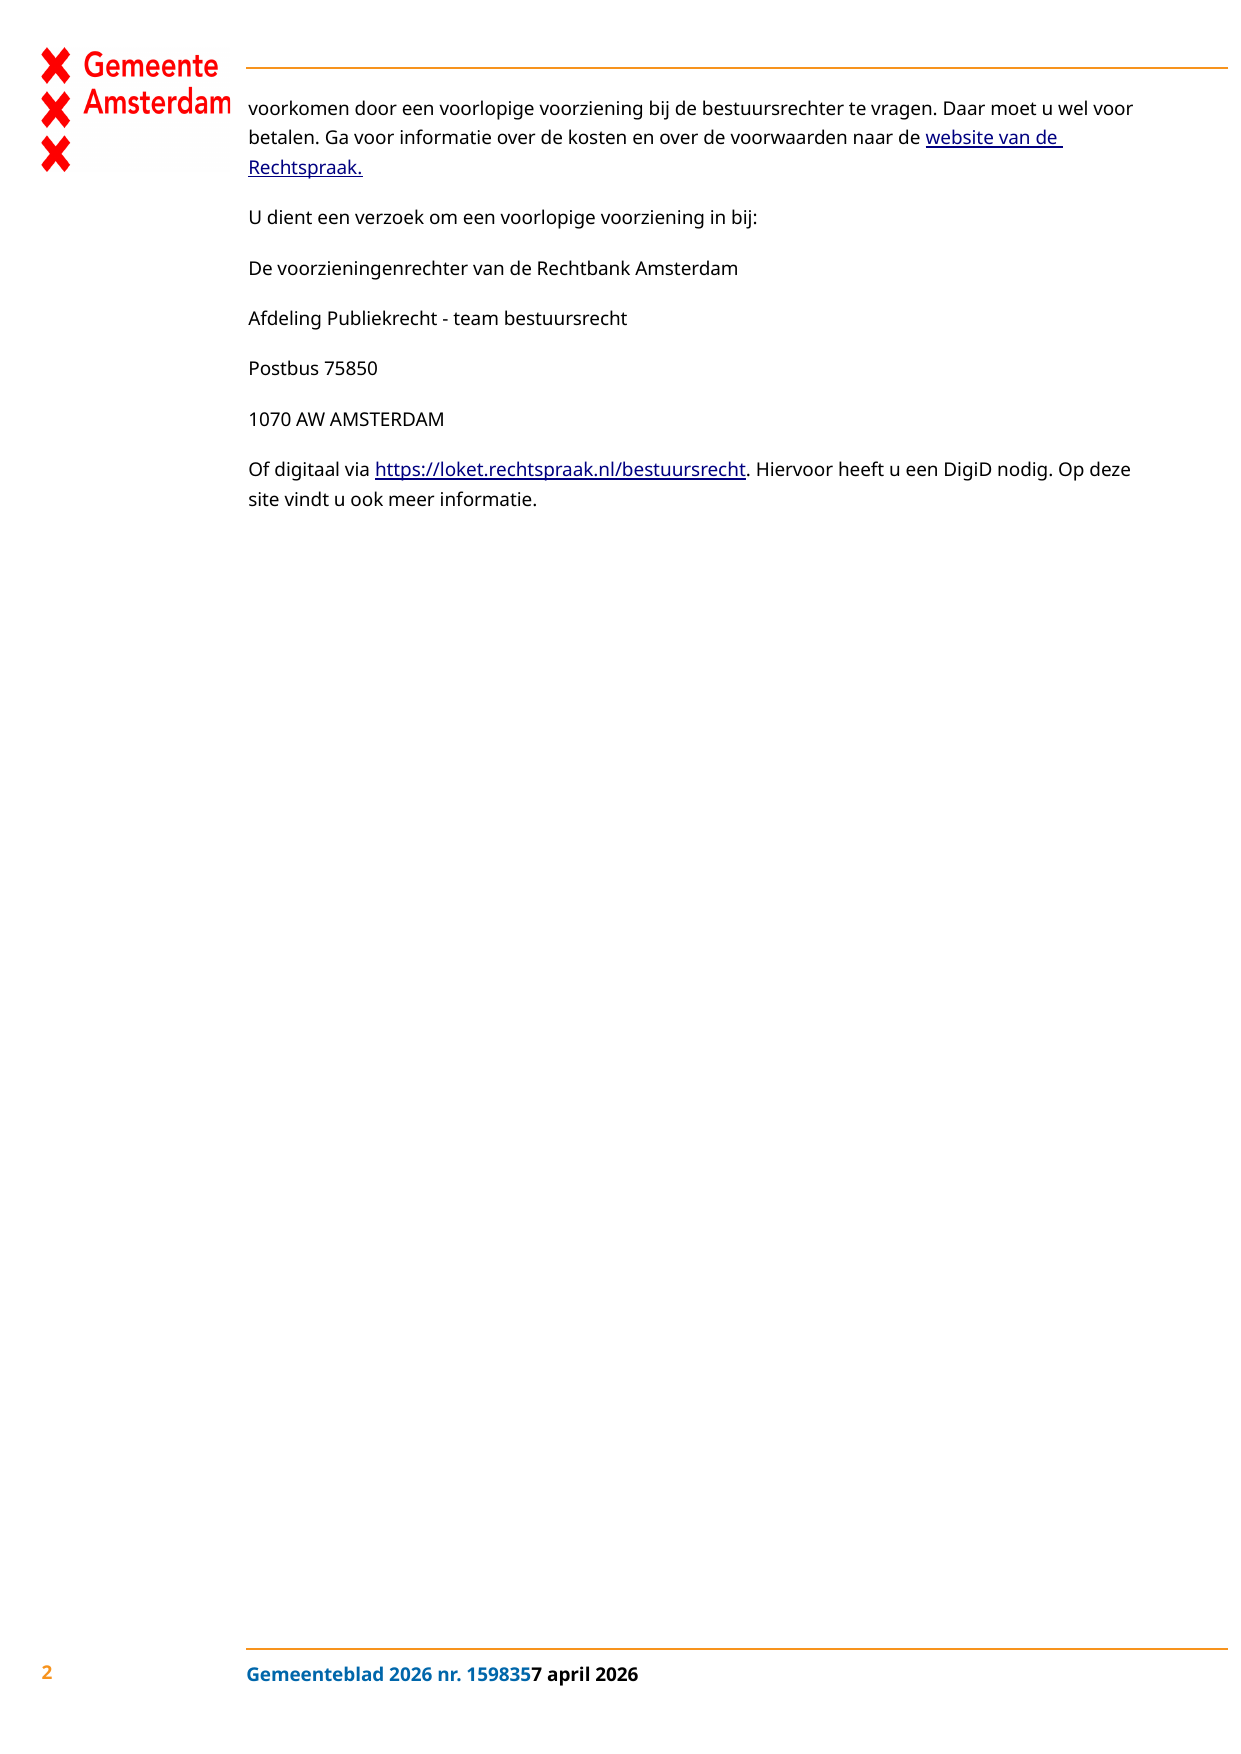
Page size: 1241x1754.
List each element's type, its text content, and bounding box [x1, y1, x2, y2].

text De voorzieningenrechter van de Rechtbank Amsterdam [248, 255, 1152, 281]
text Afdeling Publiekrecht - team bestuursrecht [248, 305, 1152, 331]
picture [41, 47, 231, 172]
text Postbus 75850 [248, 356, 1152, 381]
text U dient een verzoek om een voorlopige voorziening in bij: [248, 204, 1152, 230]
text 1070 AW AMSTERDAM [248, 406, 1152, 432]
text Of digitaal via https://loket.rechtspraak.nl/bestuursrecht. Hiervoor heeft u een DigiD nodig. Op deze site vindt u ook meer informatie. [248, 456, 1152, 512]
text voorkomen door een voorlopige voorziening bij de bestuursrechter te vragen. Daar moet u wel voor betalen. Ga voor informatie over de kosten en over de voorwaarden naar de website van de Rechtspraak. [248, 95, 1152, 180]
